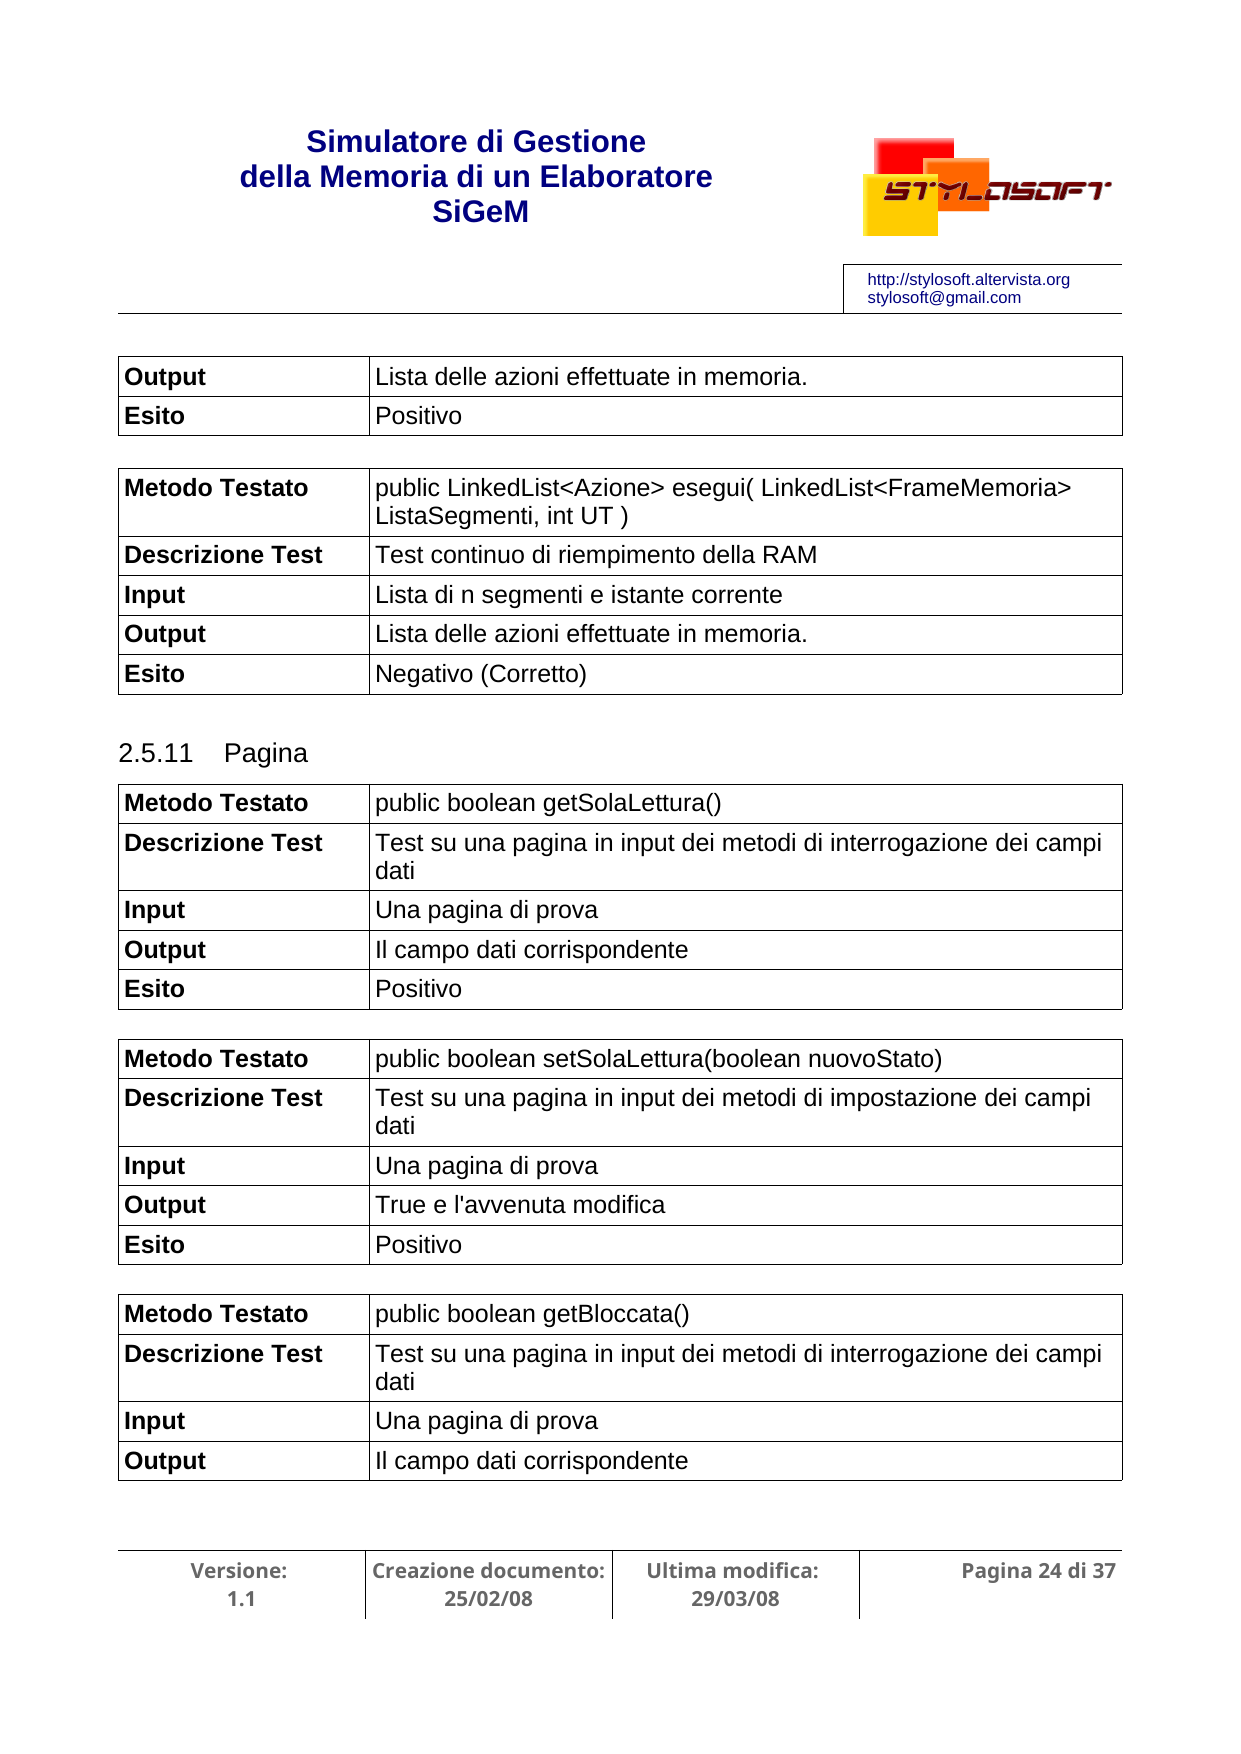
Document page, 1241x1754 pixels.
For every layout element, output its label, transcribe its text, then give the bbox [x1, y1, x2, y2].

table_header Metodo Testato [119, 785, 369, 823]
table_cell Descrizione Test [119, 537, 369, 575]
table_cell Positivo [370, 1226, 1122, 1264]
table_cell Test su una pagina in input dei metodi di impostazione dei campi dati [370, 1079, 1122, 1146]
table_cell Descrizione Test [119, 824, 369, 890]
table_cell Il campo dati corrispondente [370, 1442, 1122, 1480]
table_cell Il campo dati corrispondente [370, 931, 1122, 969]
table_cell Lista delle azioni effettuate in memoria. [370, 616, 1122, 654]
table_cell Esito [119, 970, 369, 1009]
subtitle Pagina [118, 738, 1122, 769]
table_cell Una pagina di prova [370, 1147, 1122, 1185]
table_header public boolean setSolaLettura(boolean nuovoStato) [370, 1040, 1122, 1078]
table_cell Input [119, 576, 369, 614]
table_cell Output [119, 616, 369, 654]
table_cell Output [119, 931, 369, 969]
table_cell Test su una pagina in input dei metodi di interrogazione dei campi dati [370, 824, 1122, 890]
table_cell Descrizione Test [119, 1079, 369, 1146]
table_cell True e l'avvenuta modifica [370, 1186, 1122, 1225]
table_cell Descrizione Test [119, 1335, 369, 1401]
table_cell Lista delle azioni effettuate in memoria. [370, 357, 1122, 396]
table_cell Output [119, 1442, 369, 1480]
table_cell Esito [119, 1226, 369, 1264]
table_header public boolean getSolaLettura() [370, 785, 1122, 823]
table_cell Negativo (Corretto) [370, 655, 1122, 693]
table_cell Esito [119, 655, 369, 693]
table_cell Output [119, 1186, 369, 1225]
table_header Metodo Testato [119, 1295, 369, 1334]
table_cell Una pagina di prova [370, 891, 1122, 930]
table_cell Positivo [370, 970, 1122, 1009]
table_cell Output [119, 357, 369, 396]
table_header Metodo Testato [119, 469, 369, 536]
table_cell Esito [119, 397, 369, 435]
picture [848, 123, 1117, 247]
table_cell Input [119, 891, 369, 930]
table_cell Test continuo di riempimento della RAM [370, 537, 1122, 575]
table_cell Input [119, 1147, 369, 1185]
table_header Metodo Testato [119, 1040, 369, 1078]
table_cell Lista di n segmenti e istante corrente [370, 576, 1122, 614]
table_header public boolean getBloccata() [370, 1295, 1122, 1334]
table_cell Una pagina di prova [370, 1402, 1122, 1441]
table_cell Input [119, 1402, 369, 1441]
table_header public LinkedList<Azione> esegui( LinkedList<FrameMemoria> ListaSegmenti, int UT ) [370, 469, 1122, 536]
table_cell Test su una pagina in input dei metodi di interrogazione dei campi dati [370, 1335, 1122, 1401]
table_cell Positivo [370, 397, 1122, 435]
